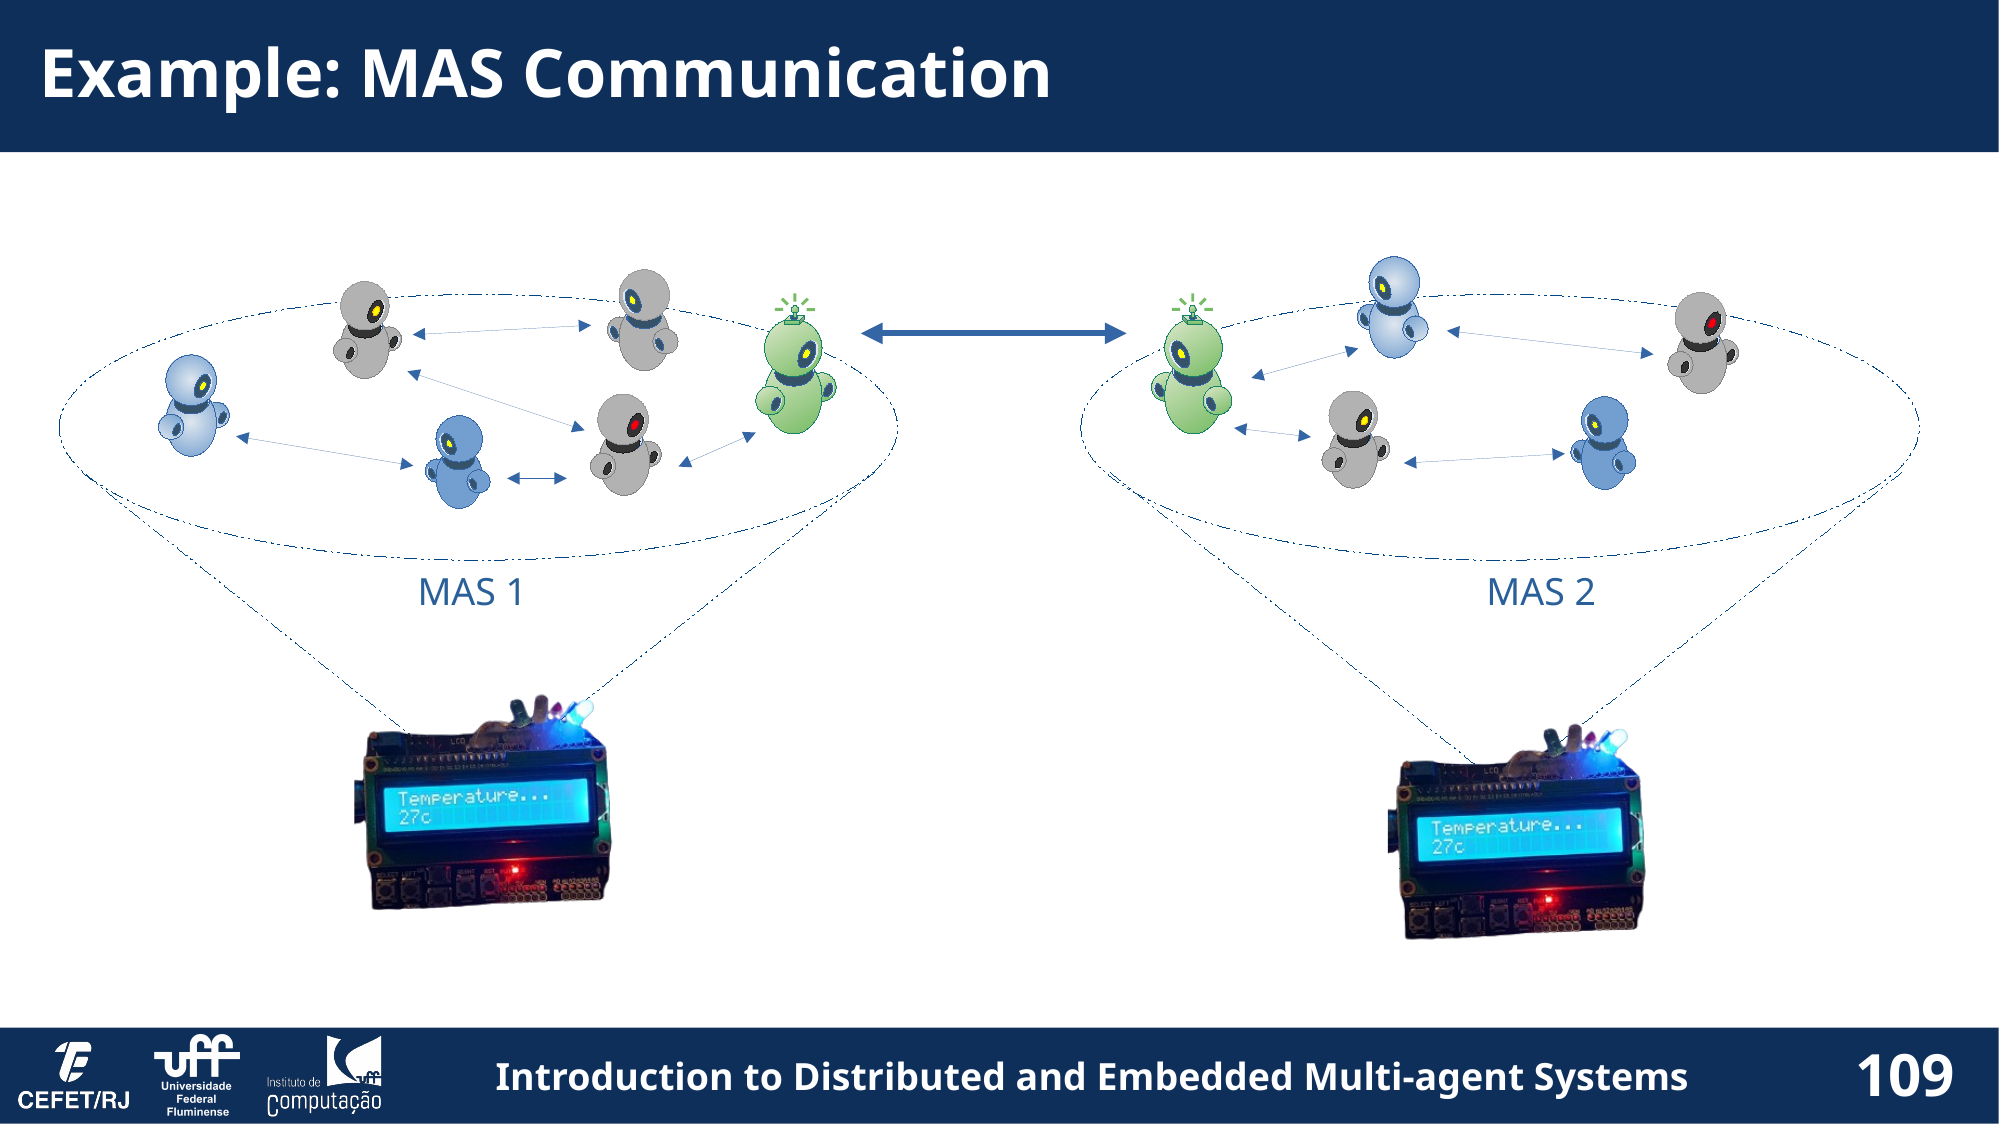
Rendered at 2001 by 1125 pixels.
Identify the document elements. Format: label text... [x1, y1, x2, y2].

text_box [1570, 396, 1636, 490]
text_box [1667, 292, 1739, 394]
text_box [607, 269, 679, 371]
picture [18, 1021, 129, 1125]
text_box [333, 281, 402, 379]
picture [1387, 708, 1654, 975]
picture [153, 1033, 241, 1121]
text_box [1357, 256, 1429, 359]
text_box Example: MAS Communication [25, 23, 1999, 119]
picture [354, 679, 621, 945]
text_box [158, 354, 230, 457]
text_box [1189, 305, 1197, 320]
text_box [1198, 297, 1207, 306]
text_box [800, 297, 809, 306]
text_box [755, 316, 837, 434]
text_box [590, 394, 662, 496]
picture [265, 1033, 383, 1117]
text_box [774, 307, 784, 311]
text_box [1321, 391, 1390, 489]
text_box [425, 415, 491, 509]
text_box [790, 305, 799, 320]
text_box [780, 297, 789, 306]
text_box [1171, 307, 1181, 311]
text_box MAS 1 [295, 560, 650, 621]
text_box MAS 2 [1364, 560, 1719, 621]
text_box [1151, 316, 1232, 434]
text_box [1178, 297, 1187, 306]
